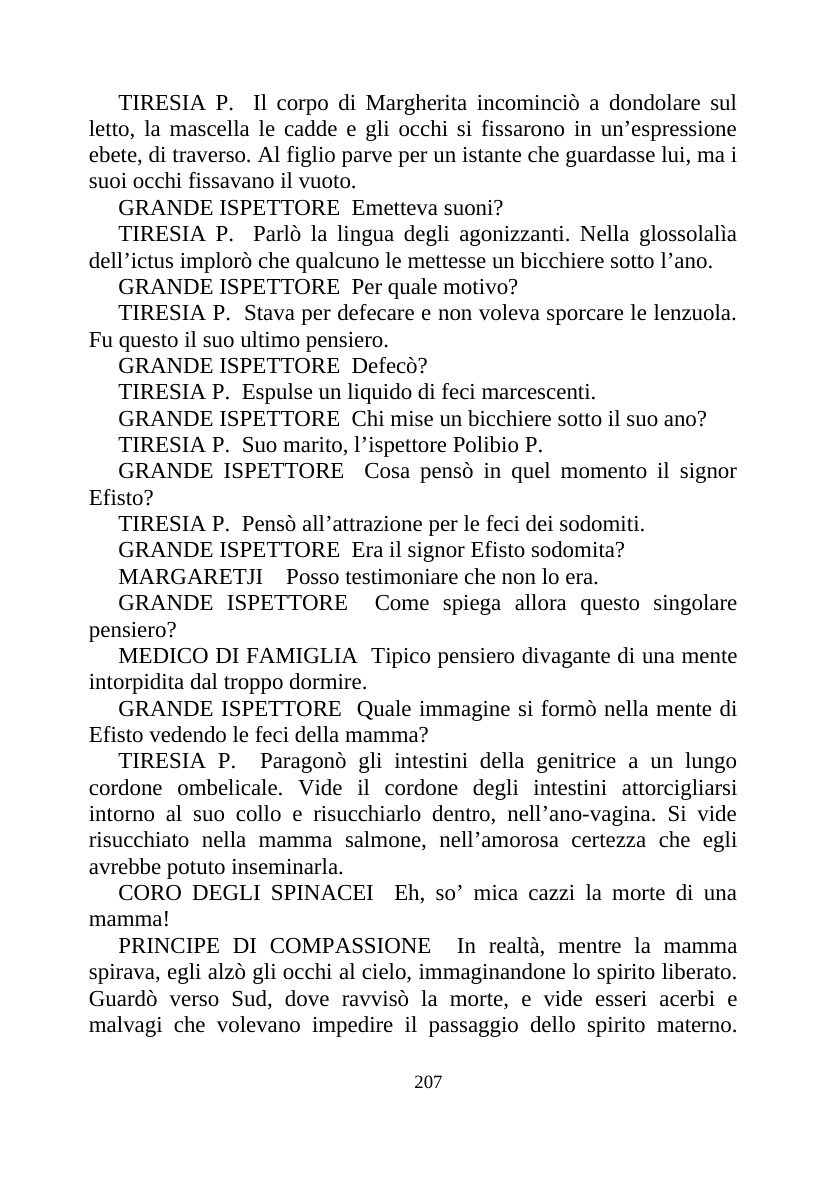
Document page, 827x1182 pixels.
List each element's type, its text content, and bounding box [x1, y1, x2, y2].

text GRANDE ISPETTORE Cosa pensò in quel momento il signor Efisto? [89, 457, 738, 510]
text GRANDE ISPETTORE Quale immagine si formò nella mente di Efisto vedendo le feci della mamma? [89, 695, 738, 747]
text TIRESIA P. Suo marito, l’ispettore Polibio P. [89, 431, 738, 457]
text TIRESIA P. Paragonò gli intestini della genitrice a un lungo cordone ombelicale. Vide il cordone degli intestini attorcigliarsi intorno al suo collo e risucchiarlo dentro, nell’ano-vagina. Si vide risucchiato nella mamma salmone, nell’amorosa certezza che egli avrebbe potuto inseminarla. [89, 747, 738, 879]
text GRANDE ISPETTORE Chi mise un bicchiere sotto il suo ano? [89, 405, 738, 431]
text GRANDE ISPETTORE Per quale motivo? [89, 273, 738, 299]
text TIRESIA P. Pensò all’attrazione per le feci dei sodomiti. [89, 510, 738, 537]
text TIRESIA P. Espulse un liquido di feci marcescenti. [89, 378, 738, 405]
text GRANDE ISPETTORE Emetteva suoni? [89, 194, 738, 220]
text CORO DEGLI SPINACEI Eh, so’ mica cazzi la morte di una mamma! [89, 879, 738, 932]
text TIRESIA P. Il corpo di Margherita incominciò a dondolare sul letto, la mascella le cadde e gli occhi si fissarono in un’espressione ebete, di traverso. Al figlio parve per un istante che guardasse lui, ma i suoi occhi fissavano il vuoto. [89, 88, 738, 194]
text TIRESIA P. Stava per defecare e non voleva sporcare le lenzuola. Fu questo il suo ultimo pensiero. [89, 299, 738, 352]
text TIRESIA P. Parlò la lingua degli agonizzanti. Nella glossolalìa dell’ictus implorò che qualcuno le mettesse un bicchiere sotto l’ano. [89, 220, 738, 273]
text GRANDE ISPETTORE Come spiega allora questo singolare pensiero? [89, 589, 738, 642]
text GRANDE ISPETTORE Era il signor Efisto sodomita? [89, 537, 738, 563]
text GRANDE ISPETTORE Defecò? [89, 352, 738, 378]
text MARGARETJI Posso testimoniare che non lo era. [89, 563, 738, 589]
text MEDICO DI FAMIGLIA Tipico pensiero divagante di una mente intorpidita dal troppo dormire. [89, 642, 738, 695]
text PRINCIPE DI COMPASSIONE In realtà, mentre la mamma spirava, egli alzò gli occhi al cielo, immaginandone lo spirito liberato. Guardò verso Sud, dove ravvisò la morte, e vide esseri acerbi e malvagi che volevano impedire il passaggio dello spirito materno. [89, 932, 738, 1037]
